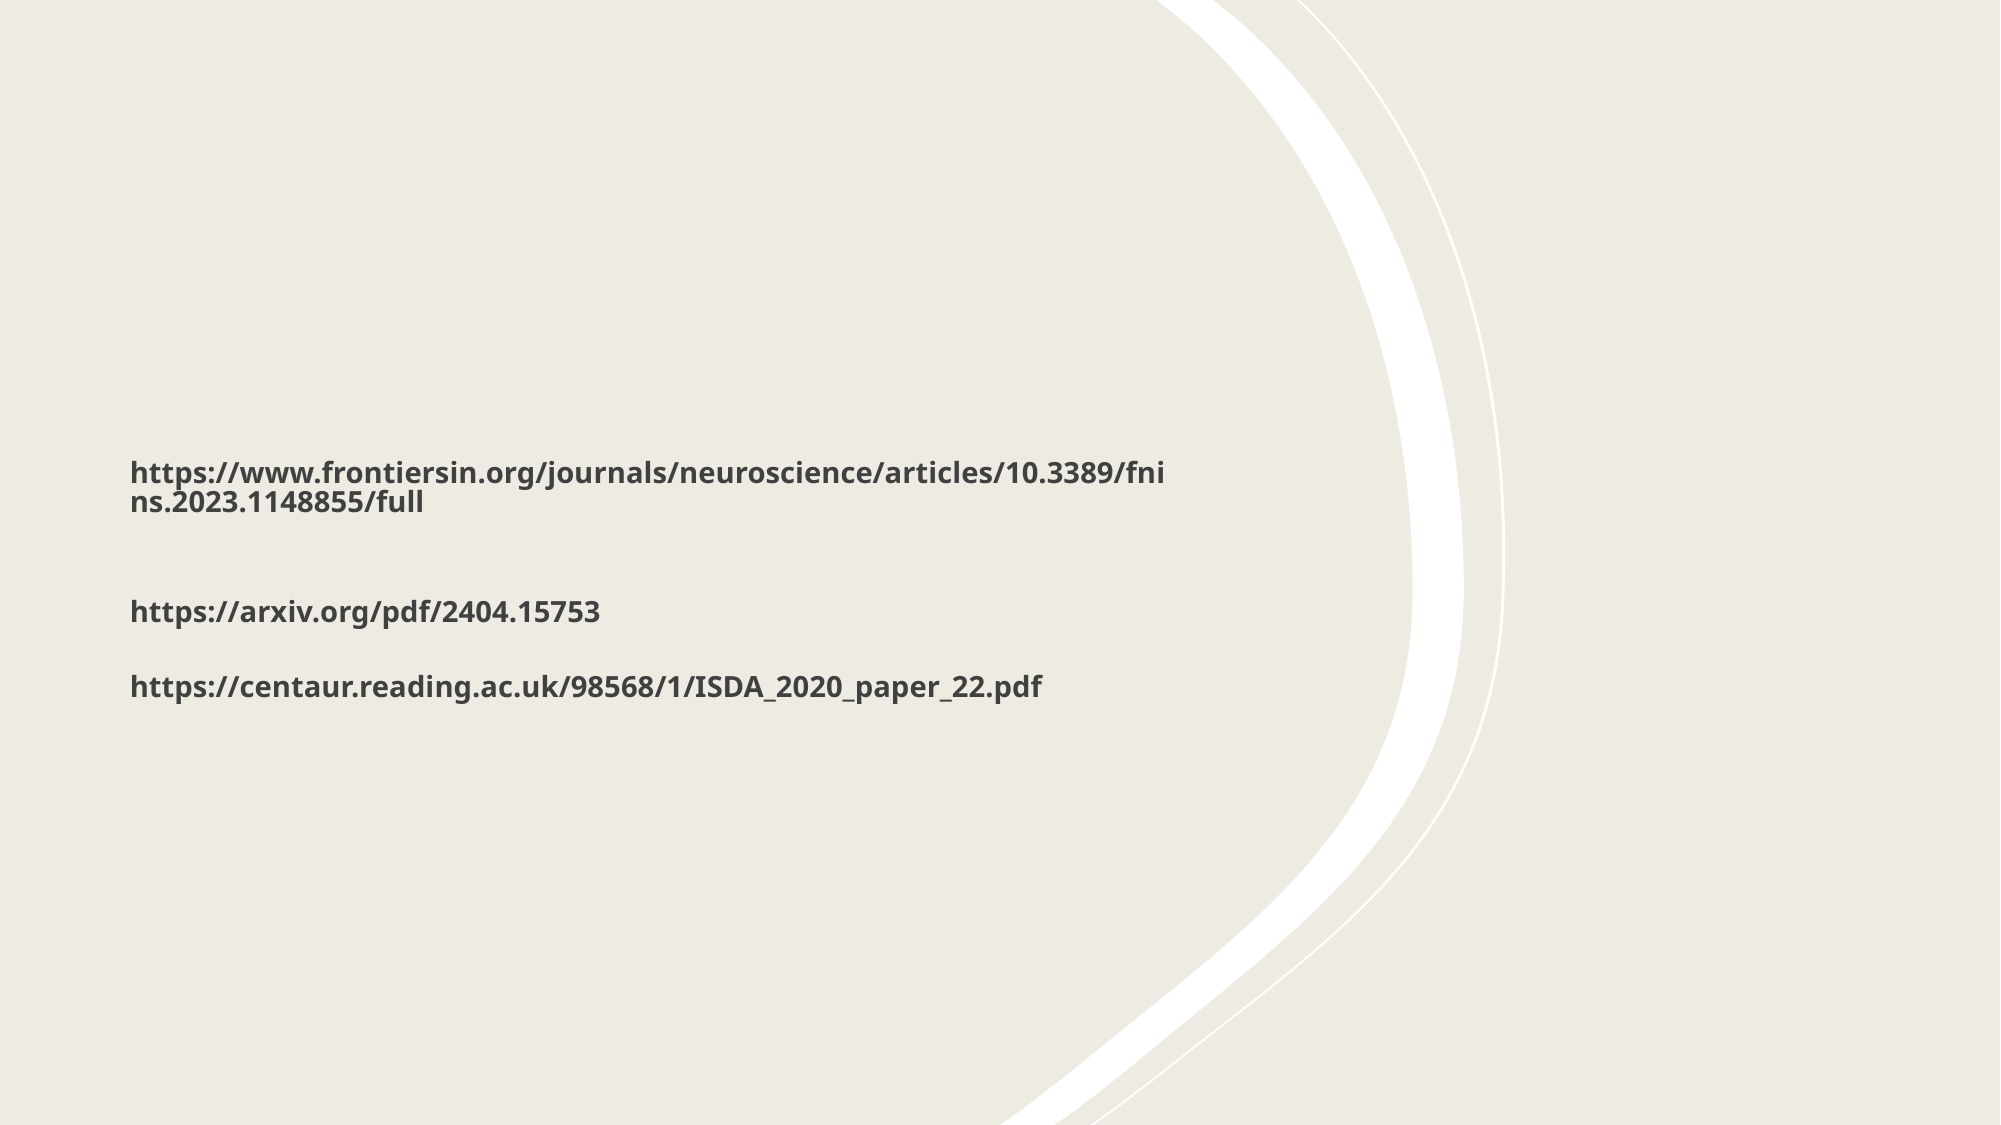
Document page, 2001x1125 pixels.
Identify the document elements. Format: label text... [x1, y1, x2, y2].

title https://www.frontiersin.org/journals/neuroscience/articles/10.3389/fnins.2023.1148855/full https://arxiv.org/pdf/2404.15753 https://centaur.reading.ac.uk/98568/1/ISDA_2020_paper_22.pdf [111, 144, 1194, 981]
